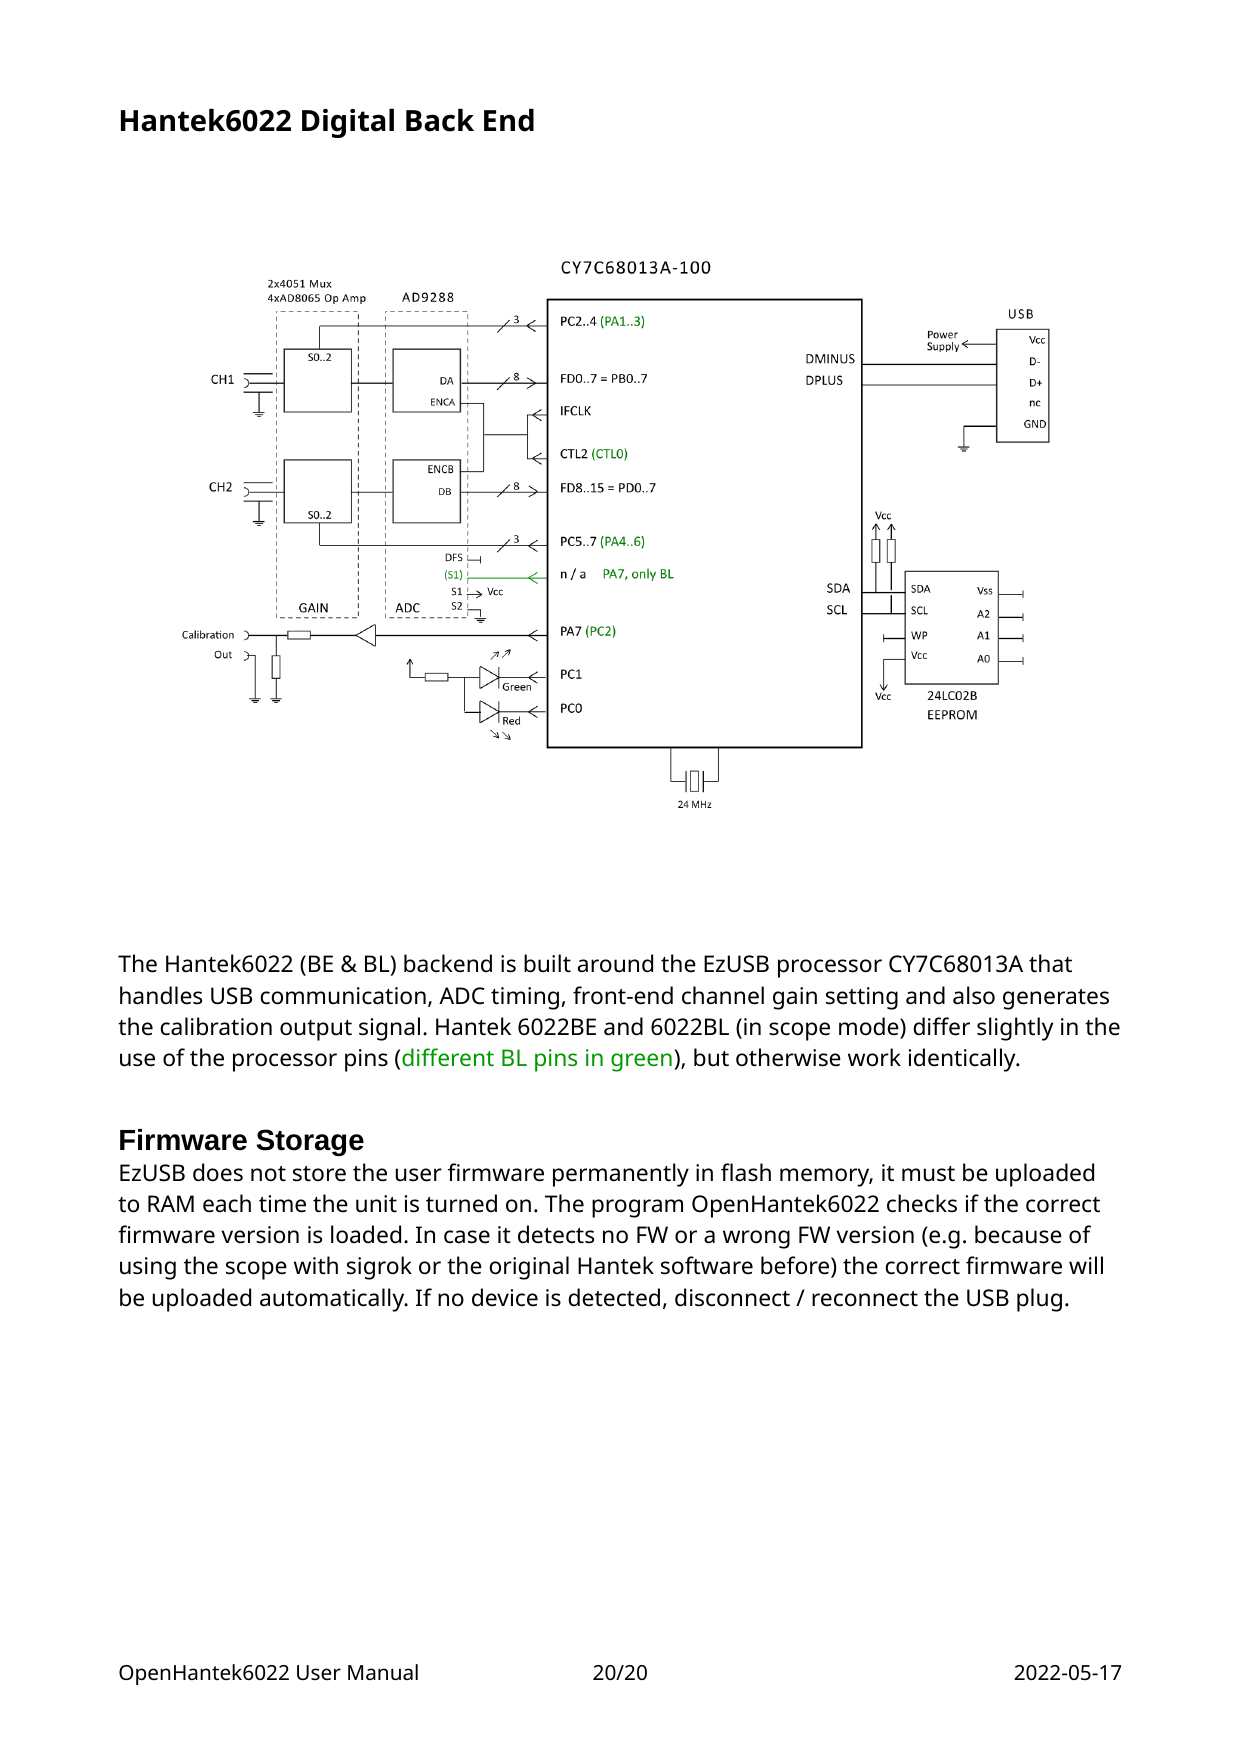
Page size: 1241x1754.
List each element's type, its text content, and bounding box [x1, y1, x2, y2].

subtitle Hantek6022 Digital Back End [118, 100, 1122, 140]
text EzUSB does not store the user firmware permanently in flash memory, it must be uploaded to RAM each time the unit is turned on. The program OpenHantek6022 checks if the correct firmware version is loaded. In case it detects no FW or a wrong FW version (e.g. because of using the scope with sigrok or the original Hantek software before) the correct firmware will be uploaded automatically. If no device is detected, disconnect / reconnect the USB plug. [118, 1157, 1122, 1313]
subtitle Firmware Storage [118, 1123, 1122, 1157]
picture [118, 181, 1123, 891]
text The Hantek6022 (BE & BL) backend is built around the EzUSB processor CY7C68013A that handles USB communication, ADC timing, front-end channel gain setting and also generates the calibration output signal. Hantek 6022BE and 6022BL (in scope mode) differ slightly in the use of the processor pins (different BL pins in green), but otherwise work identically. [118, 948, 1122, 1073]
